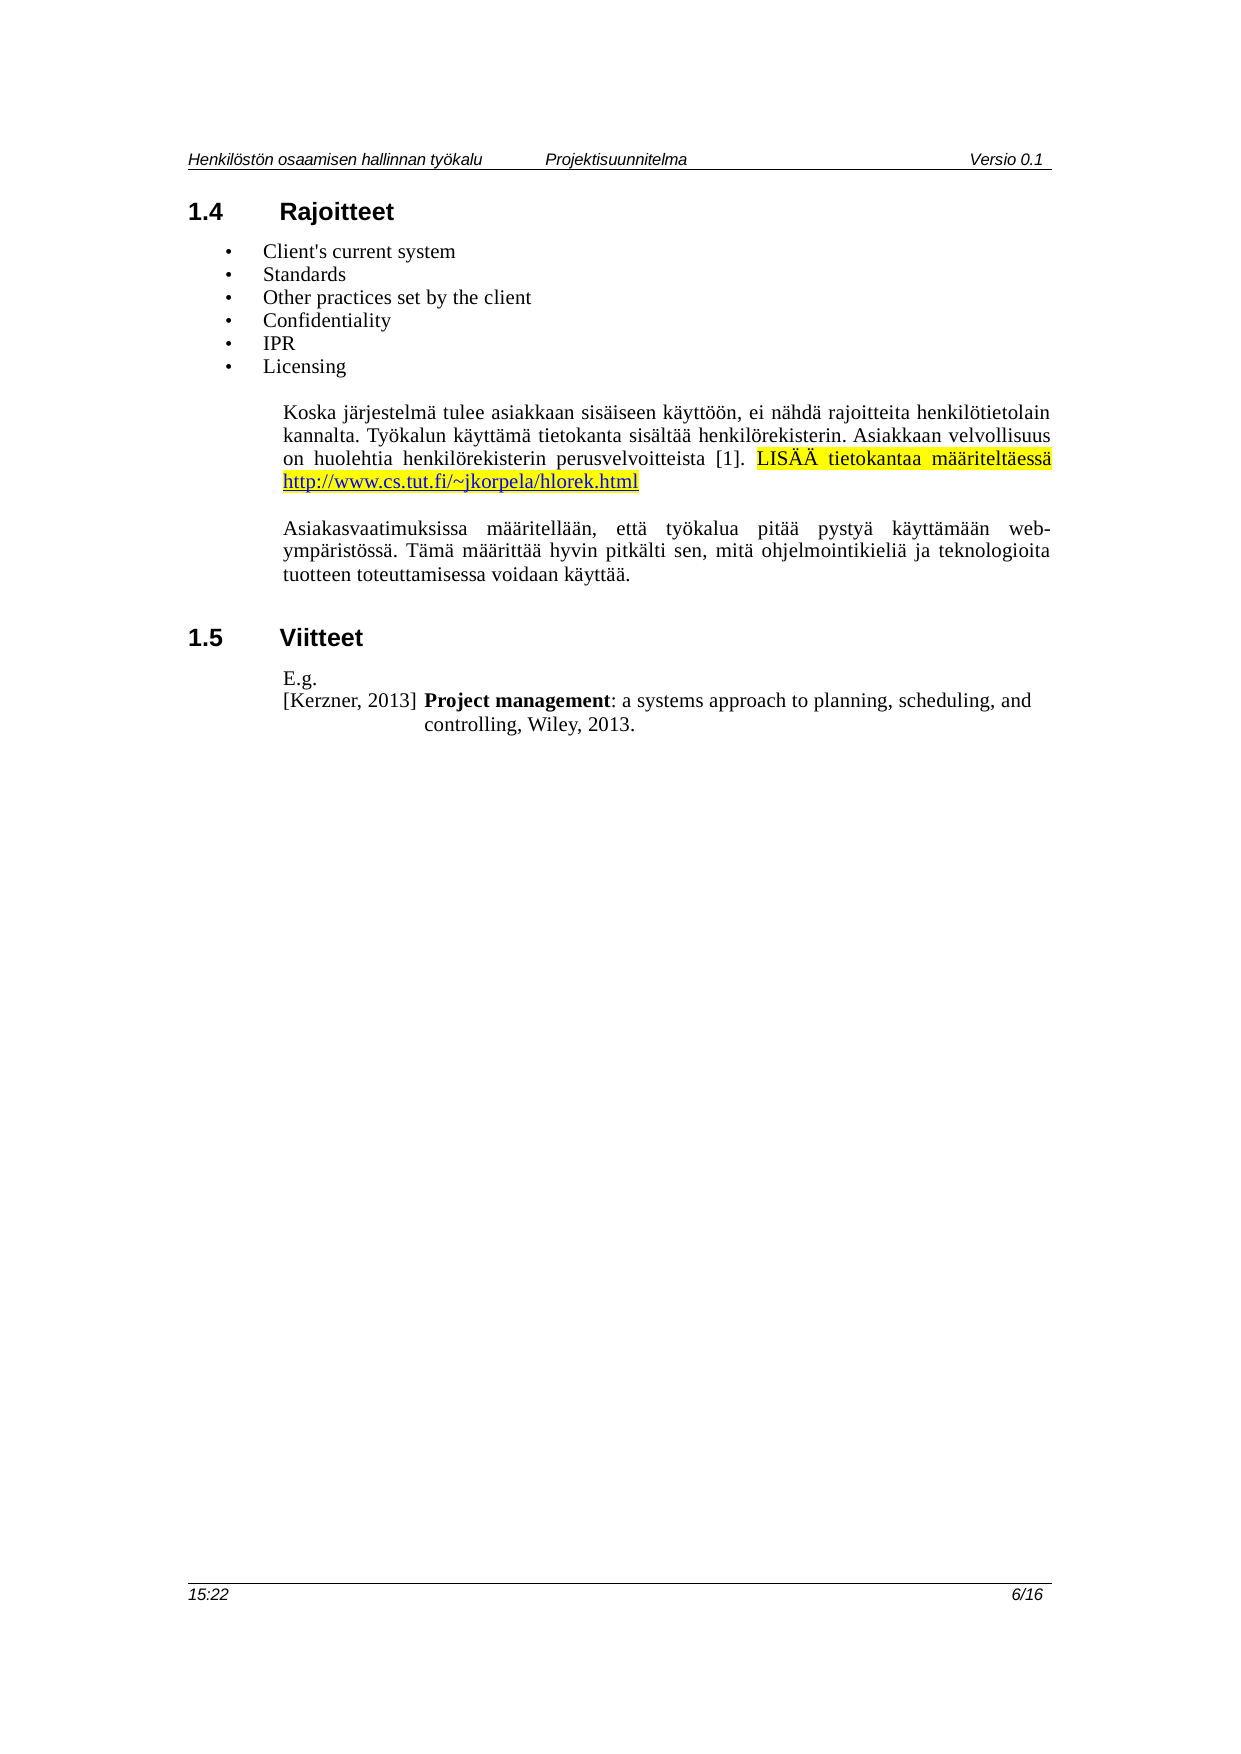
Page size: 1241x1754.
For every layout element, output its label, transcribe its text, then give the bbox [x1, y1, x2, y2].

list Other practices set by the client [225, 286, 1052, 309]
list IPR [225, 332, 1052, 355]
list Standards [225, 263, 1052, 286]
subtitle Viitteet [188, 624, 1052, 652]
list Licensing [225, 355, 1052, 378]
text [Kerzner, 2013] Project management: a systems approach to planning, scheduling, and controlling, Wiley, 2013. [283, 689, 1052, 735]
list Confidentiality [225, 309, 1052, 332]
text Koska järjestelmä tulee asiakkaan sisäiseen käyttöön, ei nähdä rajoitteita henkilötietolain kannalta. Työkalun käyttämä tietokanta sisältää henkilörekisterin. Asiakkaan velvollisuus on huolehtia henkilörekisterin perusvelvoitteista [1]. LISÄÄ tietokantaa määriteltäessä http://www.cs.tut.fi/~jkorpela/hlorek.html [283, 401, 1052, 493]
text Asiakasvaatimuksissa määritellään, että työkalua pitää pystyä käyttämään web-ympäristössä. Tämä määrittää hyvin pitkälti sen, mitä ohjelmointikieliä ja teknologioita tuotteen toteuttamisessa voidaan käyttää. [283, 516, 1052, 585]
list Client's current system [225, 240, 1052, 263]
subtitle Rajoitteet [188, 198, 1052, 226]
text E.g. [283, 666, 1052, 689]
